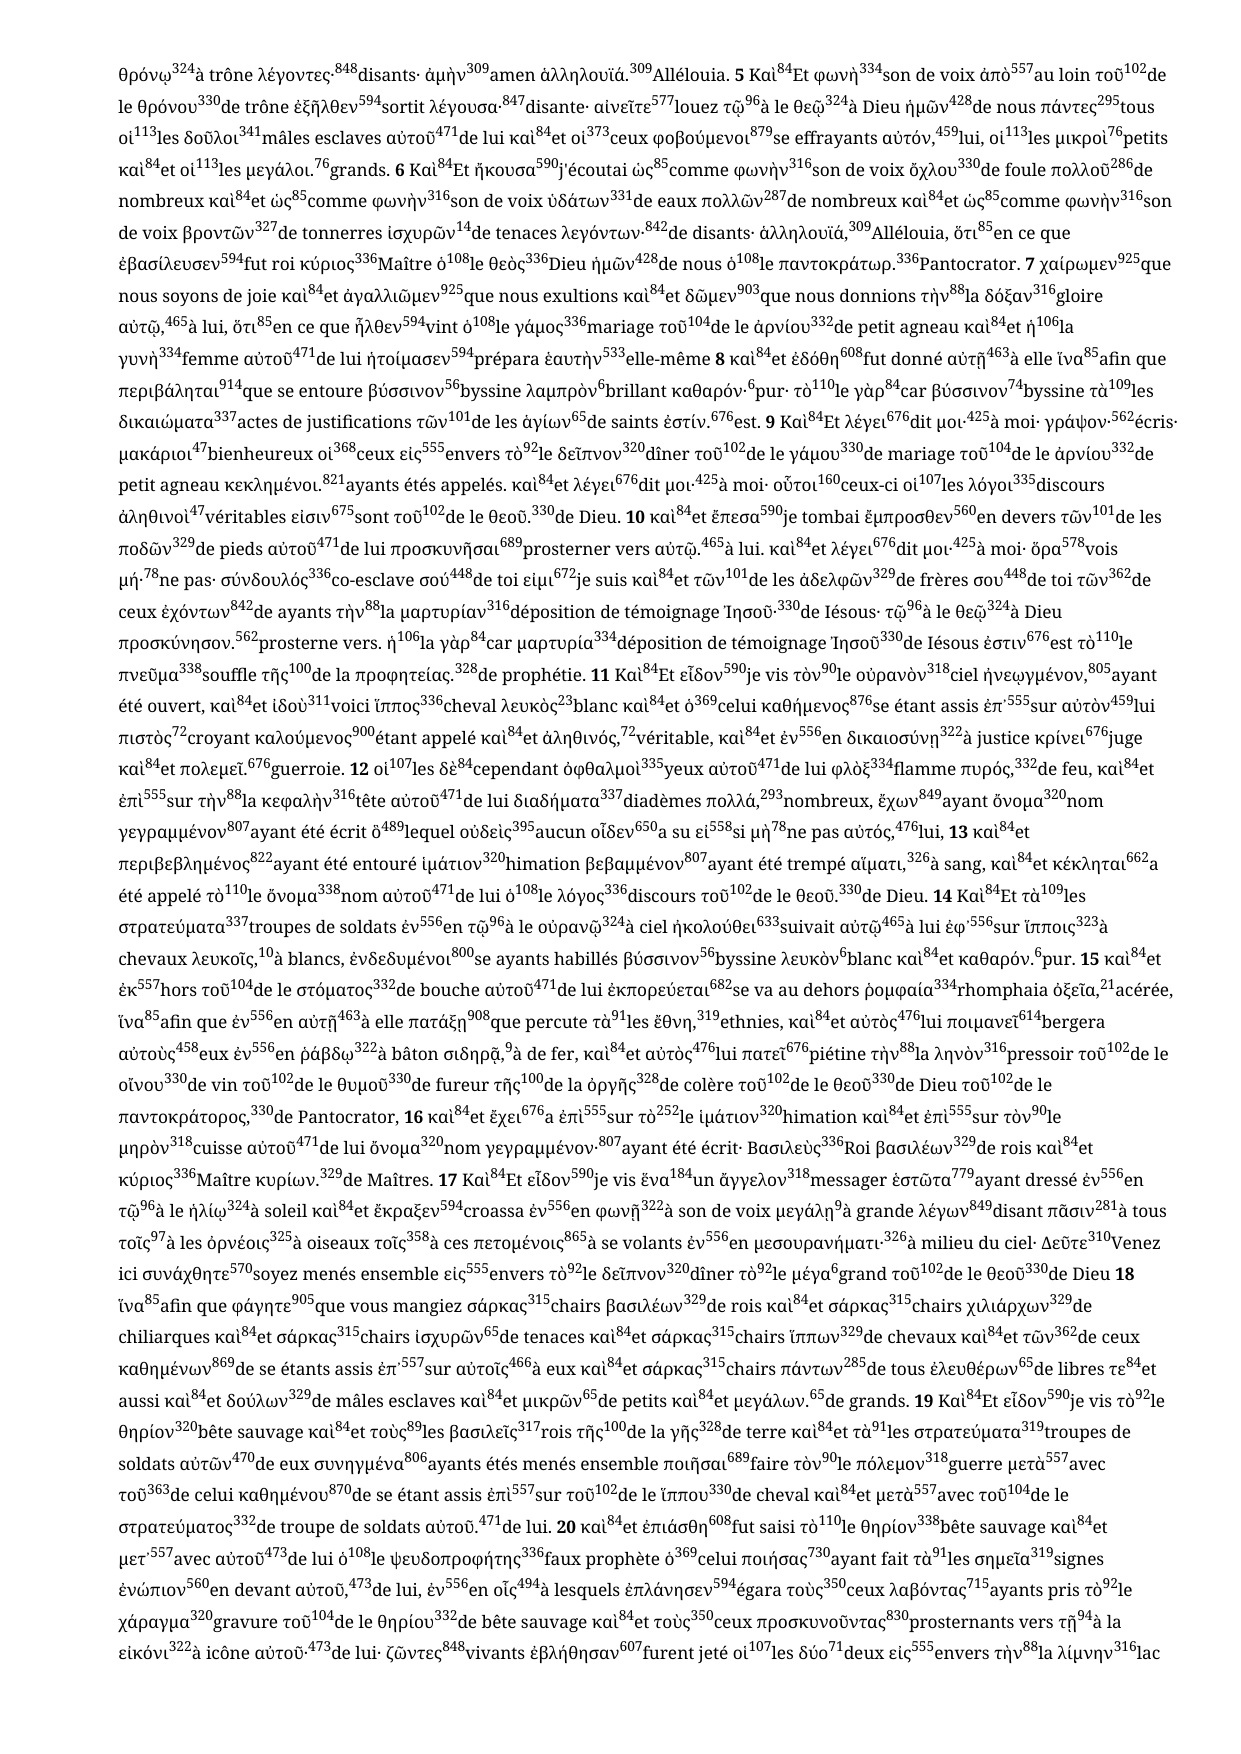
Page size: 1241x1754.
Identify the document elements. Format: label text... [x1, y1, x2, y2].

text 1 Μετὰ555Après ταῦτα352ceux-ci ἤκουσα590j'écoutai ὡς85comme φωνὴν316son de voix μεγάλην2grande ὄχλου330de foule πολλοῦ286de nombreux ἐν556en τῷ96à le οὐρανῷ324à ciel λεγόντων·842de disants· ἁλληλουϊά·309Allélouia· ἡ106la σωτηρία334sauvetage καὶ84et ἡ106la δόξα334gloire καὶ84et ἡ106la δύναμις334puissance τοῦ102de le θεοῦ330de Dieu ἡμῶν,428de nous, 2 ὅτι85en ce que ἀληθιναὶ69véritables καὶ84et δίκαιαι69justes αἱ105les κρίσεις333jugements αὐτοῦ·471de lui· ὅτι85en ce que ἔκρινεν594jugea τὴν88la πόρνην316pornée τὴν88la μεγάλην2grande ἥτις503laquelle une quelconque ἔφθειρεν633corrompait τὴν88la γῆν316terre ἐν556en τῇ94à la πορνείᾳ322à pornation αὐτῆς,469de elle, καὶ84et ἐξεδίκησεν594vengea τὸ92le αἷμα320sang τῶν101de les δούλων329de mâles esclaves αὐτοῦ471de lui ἐκ557hors χειρὸς328de main αὐτῆς.469de elle. 3 Καὶ84Et δεύτερον78deuxièmement εἴρηκαν·649ont dit· ἁλληλουϊά·309Allélouia· καὶ84et ὁ108le καπνὸς336fumée αὐτῆς469de elle ἀναβαίνει676monte εἰς555envers τοὺς89les αἰῶνας317ères τῶν101de les αἰώνων.329de ères. 4 καὶ84et ἔπεσαν593tombèrent οἱ107les πρεσβύτεροι71plus anciens οἱ107les εἴκοσι201vingt τέσσαρες201quatre καὶ84et τὰ109les τέσσερα203quatre ζῷα337êtres vivants καὶ84et προσεκύνησαν593prosternèrent vers τῷ96à le θεῷ324à Dieu τῷ357à celui καθημένῳ864à se étant assis ἐπὶ556sur τῷ96à le θρόνῳ324à trône λέγοντες·848disants· ἀμὴν309amen ἁλληλουϊά.309Allélouia. 5 Καὶ84Et φωνὴ334son de voix ἀπὸ557au loin τοῦ102de le θρόνου330de trône ἐξῆλθεν594sortit λέγουσα·847disante· αἰνεῖτε577louez τῷ96à le θεῷ324à Dieu ἡμῶν428de nous πάντες295tous οἱ113les δοῦλοι341mâles esclaves αὐτοῦ471de lui καὶ84et οἱ373ceux φοβούμενοι879se effrayants αὐτόν,459lui, οἱ113les μικροὶ76petits καὶ84et οἱ113les μεγάλοι.76grands. 6 Καὶ84Et ἤκουσα590j'écoutai ὡς85comme φωνὴν316son de voix ὄχλου330de foule πολλοῦ286de nombreux καὶ84et ὡς85comme φωνὴν316son de voix ὑδάτων331de eaux πολλῶν287de nombreux καὶ84et ὡς85comme φωνὴν316son de voix βροντῶν327de tonnerres ἰσχυρῶν14de tenaces λεγόντων·842de disants· ἁλληλουϊά,309Allélouia, ὅτι85en ce que ἐβασίλευσεν594fut roi κύριος336Maître ὁ108le θεὸς336Dieu ἡμῶν428de nous ὁ108le παντοκράτωρ.336Pantocrator. 7 χαίρωμεν925que nous soyons de joie καὶ84et ἀγαλλιῶμεν925que nous exultions καὶ84et δῶμεν903que nous donnions τὴν88la δόξαν316gloire αὐτῷ,465à lui, ὅτι85en ce que ἦλθεν594vint ὁ108le γάμος336mariage τοῦ104de le ἀρνίου332de petit agneau καὶ84et ἡ106la γυνὴ334femme αὐτοῦ471de lui ἡτοίμασεν594prépara ἑαυτὴν533elle-même 8 καὶ84et ἐδόθη608fut donné αὐτῇ463à elle ἵνα85afin que περιβάληται914que se entoure βύσσινον56byssine λαμπρὸν6brillant καθαρόν·6pur· τὸ110le γὰρ84car βύσσινον74byssine τὰ109les δικαιώματα337actes de justifications τῶν101de les ἁγίων65de saints ἐστίν.676est. 9 Καὶ84Et λέγει676dit μοι·425à moi· γράψον·562écris· μακάριοι47bienheureux οἱ368ceux εἰς555envers τὸ92le δεῖπνον320dîner τοῦ102de le γάμου330de mariage τοῦ104de le ἀρνίου332de petit agneau κεκλημένοι.821ayants étés appelés. καὶ84et λέγει676dit μοι·425à moi· οὗτοι160ceux-ci οἱ107les λόγοι335discours ἀληθινοὶ47véritables εἰσιν675sont τοῦ102de le θεοῦ.330de Dieu. 10 καὶ84et ἔπεσα590je tombai ἔμπροσθεν560en devers τῶν101de les ποδῶν329de pieds αὐτοῦ471de lui προσκυνῆσαι689prosterner vers αὐτῷ.465à lui. καὶ84et λέγει676dit μοι·425à moi· ὅρα578vois μή·78ne pas· σύνδουλός336co-esclave σού448de toi εἰμι672je suis καὶ84et τῶν101de les ἀδελφῶν329de frères σου448de toi τῶν362de ceux ἐχόντων842de ayants τὴν88la μαρτυρίαν316déposition de témoignage Ἰησοῦ·330de Iésous· τῷ96à le θεῷ324à Dieu προσκύνησον.562prosterne vers. ἡ106la γὰρ84car μαρτυρία334déposition de témoignage Ἰησοῦ330de Iésous ἐστιν676est τὸ110le πνεῦμα338souffle τῆς100de la προφητείας.328de prophétie. 11 Καὶ84Et εἶδον590je vis τὸν90le οὐρανὸν318ciel ἠνεῳγμένον,805ayant été ouvert, καὶ84et ἰδοὺ311voici ἵππος336cheval λευκὸς23blanc καὶ84et ὁ369celui καθήμενος876se étant assis ἐπ᾽555sur αὐτὸν459lui πιστὸς72croyant καλούμενος900étant appelé καὶ84et ἀληθινός,72véritable, καὶ84et ἐν556en δικαιοσύνῃ322à justice κρίνει676juge καὶ84et πολεμεῖ.676guerroie. 12 οἱ107les δὲ84cependant ὀφθαλμοὶ335yeux αὐτοῦ471de lui φλὸξ334flamme πυρός,332de feu, καὶ84et ἐπὶ555sur τὴν88la κεφαλὴν316tête αὐτοῦ471de lui διαδήματα337diadèmes πολλά,293nombreux, ἔχων849ayant ὄνομα320nom γεγραμμένον807ayant été écrit ὃ489lequel οὐδεὶς395aucun οἶδεν650a su εἰ558si μὴ78ne pas αὐτός,476lui, 13 καὶ84et περιβεβλημένος822ayant été entouré ἱμάτιον320himation βεβαμμένον807ayant été trempé αἵματι,326à sang, καὶ84et κέκληται662a été appelé τὸ110le ὄνομα338nom αὐτοῦ471de lui ὁ108le λόγος336discours τοῦ102de le θεοῦ.330de Dieu. 14 Καὶ84Et τὰ109les στρατεύματα337troupes de soldats ἐν556en τῷ96à le οὐρανῷ324à ciel ἠκολούθει633suivait αὐτῷ465à lui ἐφ᾽556sur ἵπποις323à chevaux λευκοῖς,10à blancs, ἐνδεδυμένοι800se ayants habillés βύσσινον56byssine λευκὸν6blanc καὶ84et καθαρόν.6pur. 15 καὶ84et ἐκ557hors τοῦ104de le στόματος332de bouche αὐτοῦ471de lui ἐκπορεύεται682se va au dehors ῥομφαία334rhomphaia ὀξεῖα,21acérée, ἵνα85afin que ἐν556en αὐτῇ463à elle πατάξῃ908que percute τὰ91les ἔθνη,319ethnies, καὶ84et αὐτὸς476lui ποιμανεῖ614bergera αὐτοὺς458eux ἐν556en ῥάβδῳ322à bâton σιδηρᾷ,9à de fer, καὶ84et αὐτὸς476lui πατεῖ676piétine τὴν88la ληνὸν316pressoir τοῦ102de le οἴνου330de vin τοῦ102de le θυμοῦ330de fureur τῆς100de la ὀργῆς328de colère τοῦ102de le θεοῦ330de Dieu τοῦ102de le παντοκράτορος,330de Pantocrator, 16 καὶ84et ἔχει676a ἐπὶ555sur τὸ252le ἱμάτιον320himation καὶ84et ἐπὶ555sur τὸν90le μηρὸν318cuisse αὐτοῦ471de lui ὄνομα320nom γεγραμμένον·807ayant été écrit· Βασιλεὺς336Roi βασιλέων329de rois καὶ84et κύριος336Maître κυρίων.329de Maîtres. 17 Καὶ84Et εἶδον590je vis ἕνα184un ἄγγελον318messager ἑστῶτα779ayant dressé ἐν556en τῷ96à le ἡλίῳ324à soleil καὶ84et ἔκραξεν594croassa ἐν556en φωνῇ322à son de voix μεγάλῃ9à grande λέγων849disant πᾶσιν281à tous τοῖς97à les ὀρνέοις325à oiseaux τοῖς358à ces πετομένοις865à se volants ἐν556en μεσουρανήματι·326à milieu du ciel· Δεῦτε310Venez ici συνάχθητε570soyez menés ensemble εἰς555envers τὸ92le δεῖπνον320dîner τὸ92le μέγα6grand τοῦ102de le θεοῦ330de Dieu 18 ἵνα85afin que φάγητε905que vous mangiez σάρκας315chairs βασιλέων329de rois καὶ84et σάρκας315chairs χιλιάρχων329de chiliarques καὶ84et σάρκας315chairs ἰσχυρῶν65de tenaces καὶ84et σάρκας315chairs ἵππων329de chevaux καὶ84et τῶν362de ceux καθημένων869de se étants assis ἐπ᾽557sur αὐτοῖς466à eux καὶ84et σάρκας315chairs πάντων285de tous ἐλευθέρων65de libres τε84et aussi καὶ84et δούλων329de mâles esclaves καὶ84et μικρῶν65de petits καὶ84et μεγάλων.65de grands. 19 Καὶ84Et εἶδον590je vis τὸ92le θηρίον320bête sauvage καὶ84et τοὺς89les βασιλεῖς317rois τῆς100de la γῆς328de terre καὶ84et τὰ91les στρατεύματα319troupes de soldats αὐτῶν470de eux συνηγμένα806ayants étés menés ensemble ποιῆσαι689faire τὸν90le πόλεμον318guerre μετὰ557avec τοῦ363de celui καθημένου870de se étant assis ἐπὶ557sur τοῦ102de le ἵππου330de cheval καὶ84et μετὰ557avec τοῦ104de le στρατεύματος332de troupe de soldats αὐτοῦ.471de lui. 20 καὶ84et ἐπιάσθη608fut saisi τὸ110le θηρίον338bête sauvage καὶ84et μετ᾽557avec αὐτοῦ473de lui ὁ108le ψευδοπροφήτης336faux prophète ὁ369celui ποιήσας730ayant fait τὰ91les σημεῖα319signes ἐνώπιον560en devant αὐτοῦ,473de lui, ἐν556en οἷς494à lesquels ἐπλάνησεν594égara τοὺς350ceux λαβόντας715ayants pris τὸ92le χάραγμα320gravure τοῦ104de le θηρίου332de bête sauvage καὶ84et τοὺς350ceux προσκυνοῦντας830prosternants vers τῇ94à la εἰκόνι322à icône αὐτοῦ·473de lui· ζῶντες848vivants ἐβλήθησαν607furent jeté οἱ107les δύο71deux εἰς555envers τὴν88la λίμνην316lac τοῦ104de le πυρὸς332de feu τῆς361de celle καιομένης892de étante allumée ἐν556en θείῳ.326à soufre. 21 καὶ84et οἱ107les λοιποὶ394restants ἀπεκτάνθησαν607furent tué catégoriquement ἐν556en τῇ94à la ῥομφαίᾳ322à rhomphaia τοῦ363de celui καθημένου870de se étant assis ἐπὶ557sur τοῦ102de le ἵππου330de cheval τῇ355à celle ἐξελθούσῃ720à ayante sortie ἐκ557hors τοῦ104de le στόματος332de bouche αὐτοῦ,471de lui, καὶ84et πάντα293tous τὰ109les ὄρνεα337oiseaux ἐχορτάσθησαν607furent fourragé ἐκ557hors τῶν99de les σαρκῶν327de chairs αὐτῶν.470de eux. [118, 59, 1181, 1665]
